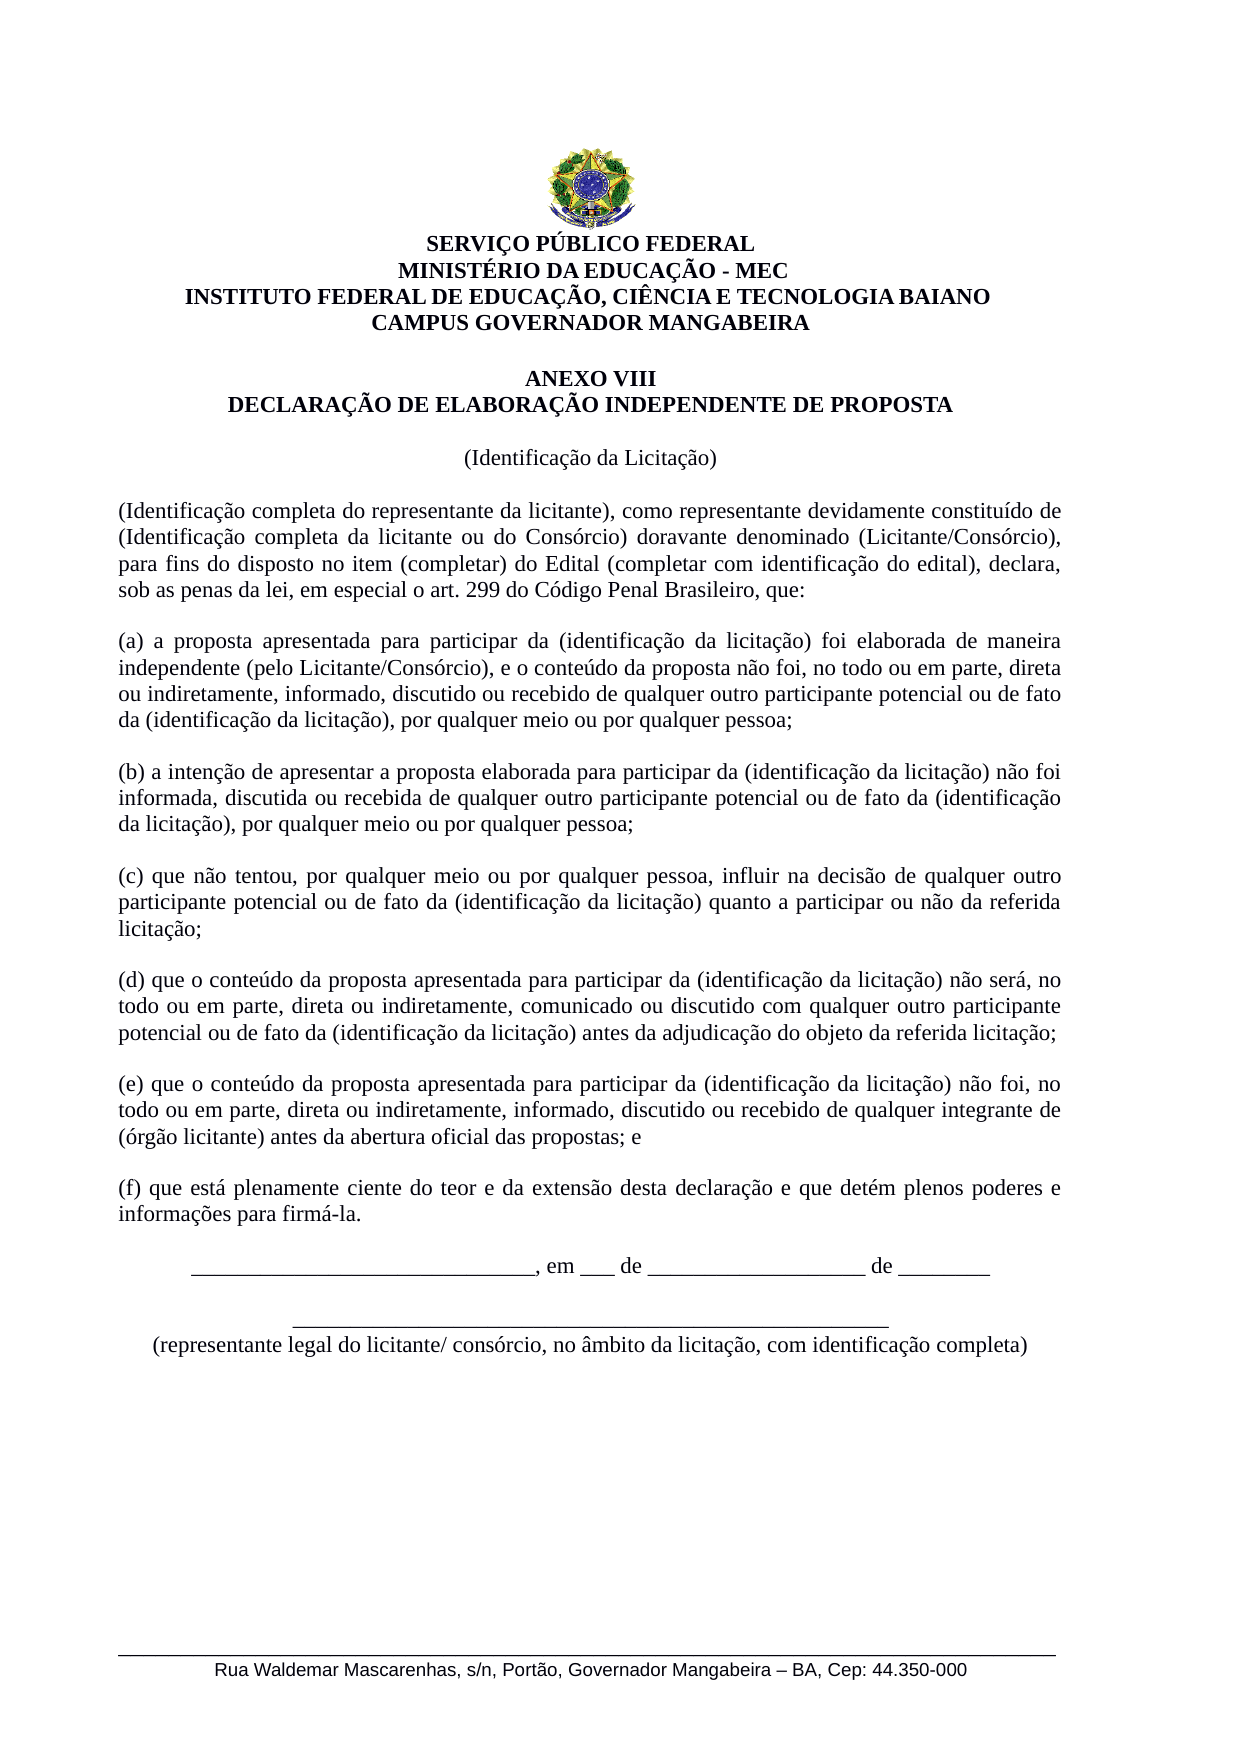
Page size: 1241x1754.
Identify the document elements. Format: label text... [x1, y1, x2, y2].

text (Identificação completa do representante da licitante), como representante devidamente constituído de (Identificação completa da licitante ou do Consórcio) doravante denominado (Licitante/Consórcio), para fins do disposto no item (completar) do Edital (completar com identificação do edital), declara, sob as penas da lei, em especial o art. 299 do Código Penal Brasileiro, que: [118, 497, 1063, 602]
text (b) a intenção de apresentar a proposta elaborada para participar da (identificação da licitação) não foi informada, discutida ou recebida de qualquer outro participante potencial ou de fato da (identificação da licitação), por qualquer meio ou por qualquer pessoa; [118, 758, 1063, 837]
text (a) a proposta apresentada para participar da (identificação da licitação) foi elaborada de maneira independente (pelo Licitante/Consórcio), e o conteúdo da proposta não foi, no todo ou em parte, direta ou indiretamente, informado, discutido ou recebido de qualquer outro participante potencial ou de fato da (identificação da licitação), por qualquer meio ou por qualquer pessoa; [118, 627, 1063, 733]
text (c) que não tentou, por qualquer meio ou por qualquer pessoa, influir na decisão de qualquer outro participante potencial ou de fato da (identificação da licitação) quanto a participar ou não da referida licitação; [118, 862, 1063, 941]
text (d) que o conteúdo da proposta apresentada para participar da (identificação da licitação) não será, no todo ou em parte, direta ou indiretamente, comunicado ou discutido com qualquer outro participante potencial ou de fato da (identificação da licitação) antes da adjudicação do objeto da referida licitação; [118, 966, 1063, 1045]
picture [544, 147, 638, 231]
text (e) que o conteúdo da proposta apresentada para participar da (identificação da licitação) não foi, no todo ou em parte, direta ou indiretamente, informado, discutido ou recebido de qualquer integrante de (órgão licitante) antes da abertura oficial das propostas; e [118, 1070, 1063, 1149]
text ANEXO VIII [118, 365, 1063, 392]
text DECLARAÇÃO DE ELABORAÇÃO INDEPENDENTE DE PROPOSTA (Identificação da Licitação) [118, 392, 1063, 471]
text ______________________________, em ___ de ___________________ de ________ [118, 1252, 1063, 1304]
text ____________________________________________________ (representante legal do licitante/ consórcio, no âmbito da licitação, com identificação completa) [118, 1304, 1063, 1357]
text (f) que está plenamente ciente do teor e da extensão desta declaração e que detém plenos poderes e informações para firmá-la. [118, 1174, 1063, 1227]
